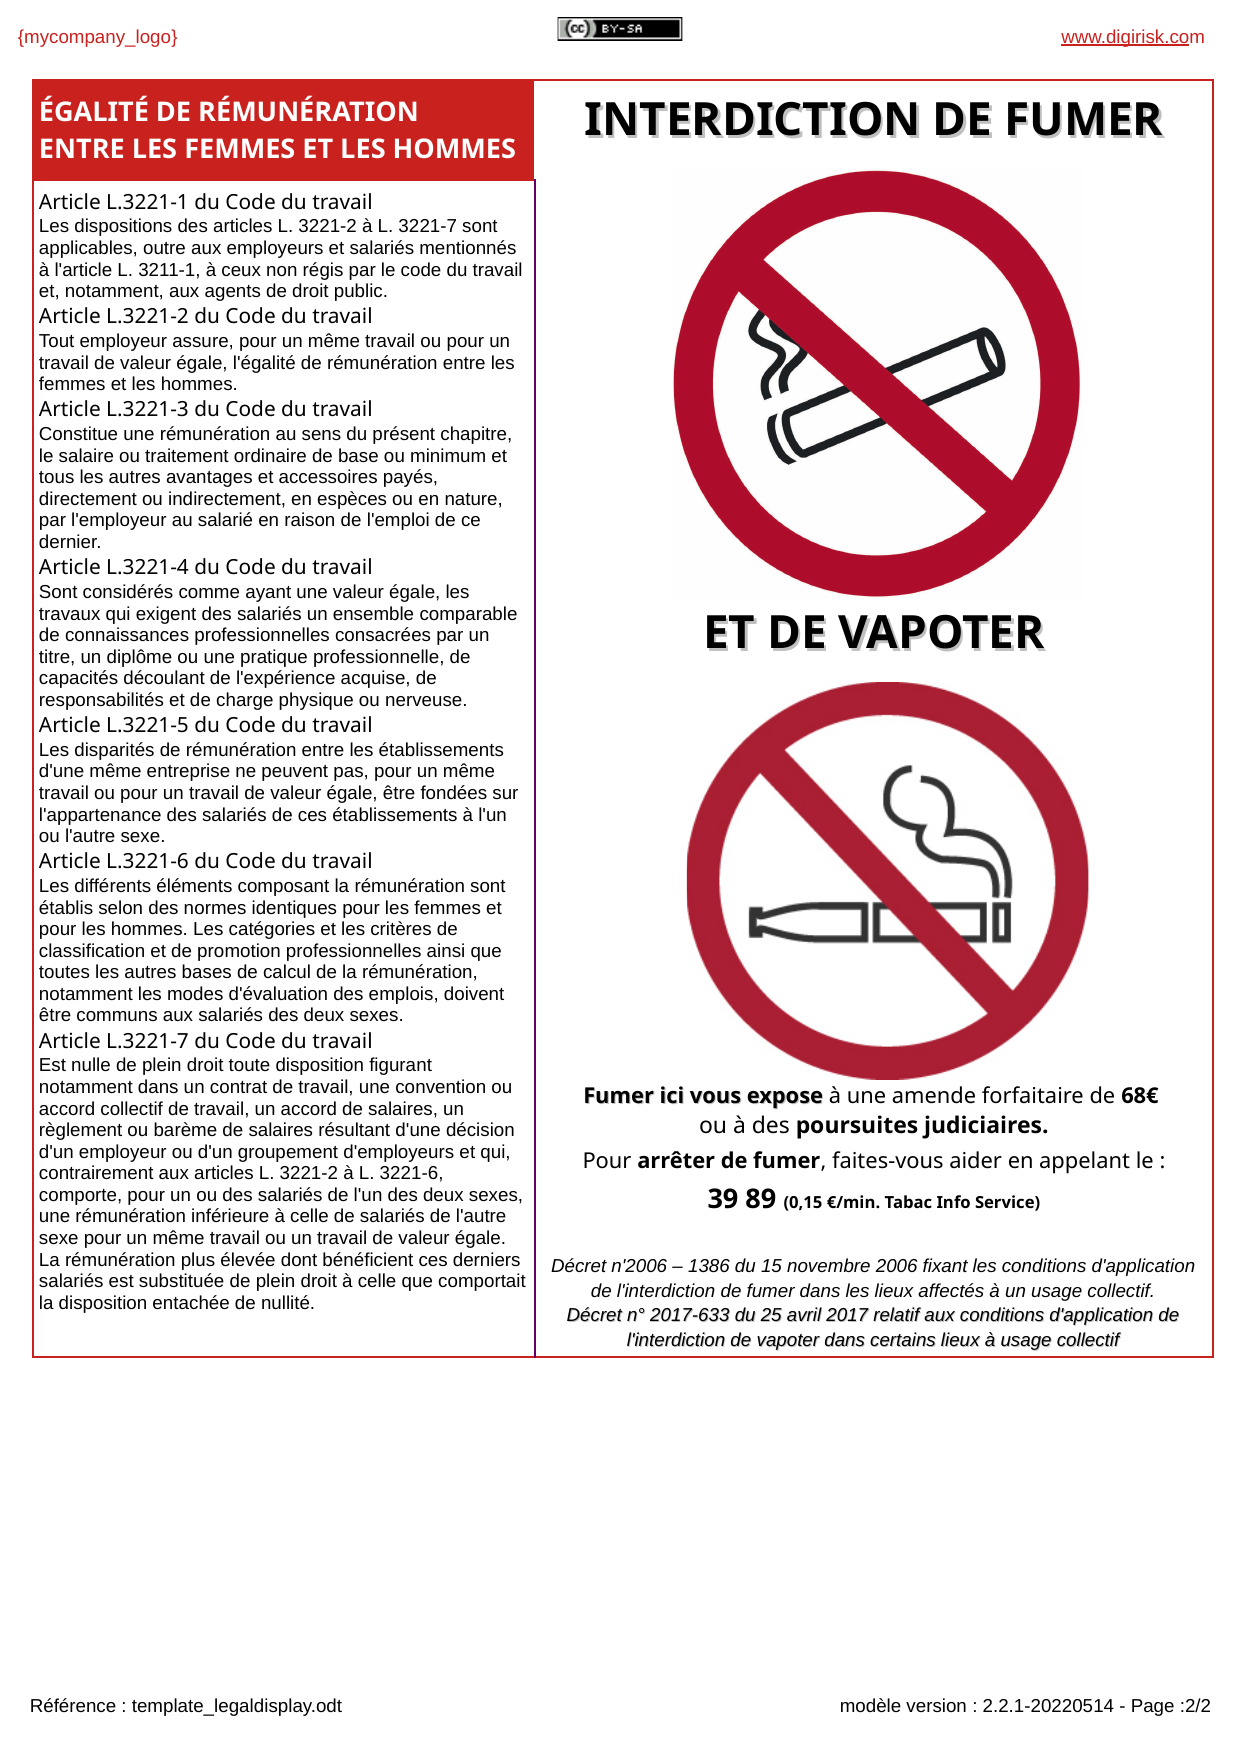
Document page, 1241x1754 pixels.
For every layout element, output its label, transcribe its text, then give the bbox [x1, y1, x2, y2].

picture [557, 17, 683, 41]
picture [686, 682, 1089, 1080]
table_cell Article L.3221-1 du Code du travail Les dispositions des articles L. 3221-2 à L. 3221-7 sont applicables, outre aux employeurs et salariés mentionnés à l'article L. 3211-1, à ceux non régis par le code du travail et, notamment, aux agents de droit public. Article L.3221-2 du Code du travail Tout employeur assure, pour un même travail ou pour un travail de valeur égale, l'égalité de rémunération entre les femmes et les hommes. Article L.3221-3 du Code du travail Constitue une rémunération au sens du présent chapitre, le salaire ou traitement ordinaire de base ou minimum et tous les autres avantages et accessoires payés, directement ou indirectement, en espèces ou en nature, par l'employeur au salarié en raison de l'emploi de ce dernier. Article L.3221-4 du Code du travail Sont considérés comme ayant une valeur égale, les travaux qui exigent des salariés un ensemble comparable de connaissances professionnelles consacrées par un titre, un diplôme ou une pratique professionnelle, de capacités découlant de l'expérience acquise, de responsabilités et de charge physique ou nerveuse. Article L.3221-5 du Code du travail Les disparités de rémunération entre les établissements d'une même entreprise ne peuvent pas, pour un même travail ou pour un travail de valeur égale, être fondées sur l'appartenance des salariés de ces établissements à l'un ou l'autre sexe. Article L.3221-6 du Code du travail Les différents éléments composant la rémunération sont établis selon des normes identiques pour les femmes et pour les hommes. Les catégories et les critères de classification et de promotion professionnelles ainsi que toutes les autres bases de calcul de la rémunération, notamment les modes d'évaluation des emplois, doivent être communs aux salariés des deux sexes. Article L.3221-7 du Code du travail Est nulle de plein droit toute disposition figurant notamment dans un contrat de travail, une convention ou accord collectif de travail, un accord de salaires, un règlement ou barème de salaires résultant d'une décision d'un employeur ou d'un groupement d'employeurs et qui, contrairement aux articles L. 3221-2 à L. 3221-6, comporte, pour un ou des salariés de l'un des deux sexes, une rémunération inférieure à celle de salariés de l'autre sexe pour un même travail ou un travail de valeur égale. La rémunération plus élevée dont bénéficient ces derniers salariés est substituée de plein droit à celle que comportait la disposition entachée de nullité. [34, 181, 534, 1356]
picture [669, 166, 1083, 600]
table_header INTERDICTION DE FUMER ET DE VAPOTER Fumer ici vous expose à une amende forfaitaire de 68€ ou à des poursuites judiciaires. Pour arrêter de fumer, faites-vous aider en appelant le : 39 89 (0,15 €/min. Tabac Info Service) Décret n'2006 – 1386 du 15 novembre 2006 fixant les conditions d'application de l'interdiction de fumer dans les lieux affectés à un usage collectif. Décret n° 2017-633 du 25 avril 2017 relatif aux conditions d'application de l'interdiction de vapoter dans certains lieux à usage collectif [535, 81, 1212, 1356]
table_header ÉGALITÉ DE RÉMUNÉRATION ENTRE LES FEMMES ET LES HOMMES [34, 81, 534, 179]
